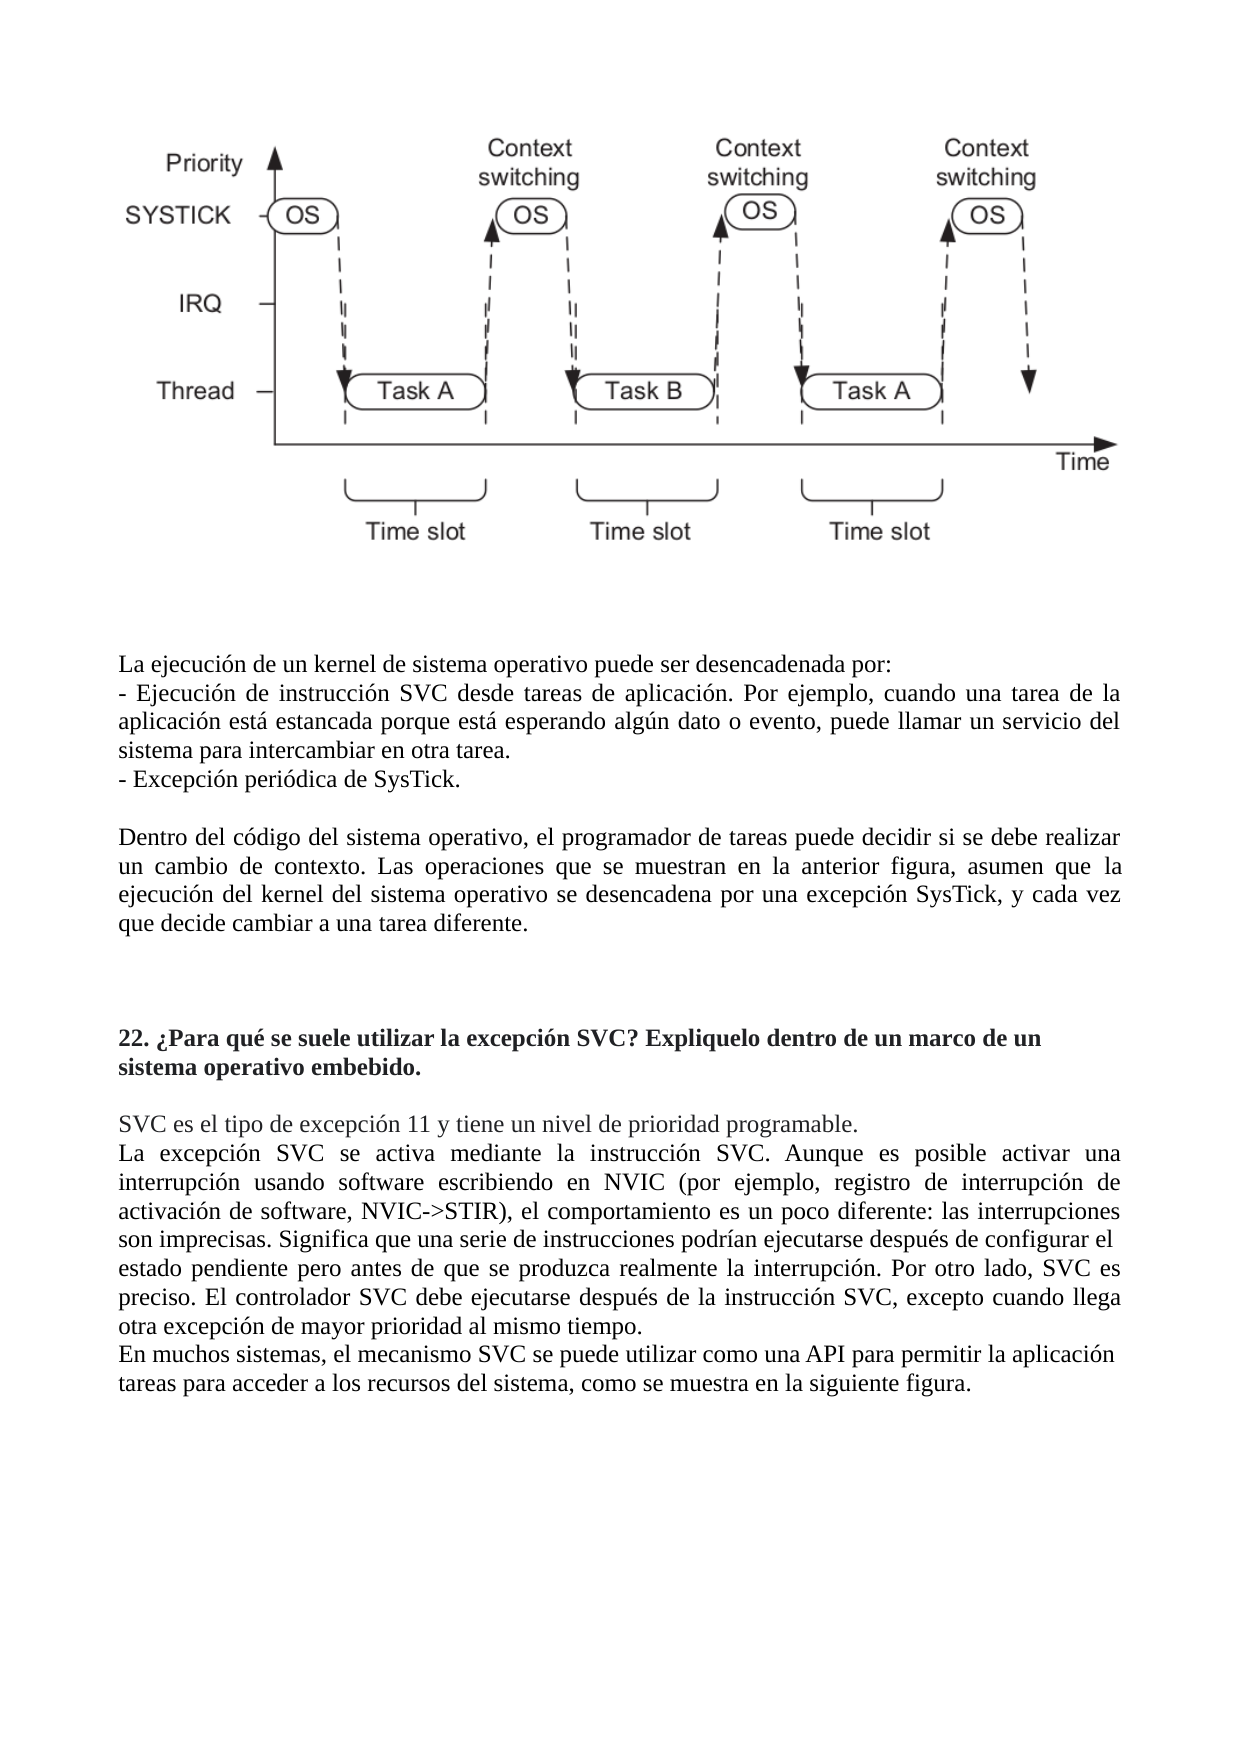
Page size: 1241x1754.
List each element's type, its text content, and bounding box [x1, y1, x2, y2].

text estado pendiente pero antes de que se produzca realmente la interrupción. Por otro lado, SVC es preciso. El controlador SVC debe ejecutarse después de la instrucción SVC, excepto cuando llega otra excepción de mayor prioridad al mismo tiempo. [118, 1253, 1122, 1339]
text - Excepción periódica de SysTick. [118, 764, 1122, 793]
text sistema operativo embebido. [118, 1052, 1122, 1081]
text SVC es el tipo de excepción 11 y tiene un nivel de prioridad programable. [118, 1109, 1122, 1138]
text tareas para acceder a los recursos del sistema, como se muestra en la siguiente figura. [118, 1368, 1122, 1397]
text En muchos sistemas, el mecanismo SVC se puede utilizar como una API para permitir la aplicación [118, 1339, 1122, 1368]
text Dentro del código del sistema operativo, el programador de tareas puede decidir si se debe realizar un cambio de contexto. Las operaciones que se muestran en la anterior figura, asumen que la ejecución del kernel del sistema operativo se desencadena por una excepción SysTick, y cada vez que decide cambiar a una tarea diferente. [118, 822, 1122, 937]
text - Ejecución de instrucción SVC desde tareas de aplicación. Por ejemplo, cuando una tarea de la aplicación está estancada porque está esperando algún dato o evento, puede llamar un servicio del sistema para intercambiar en otra tarea. [118, 678, 1122, 764]
text 22. ¿Para qué se suele utilizar la excepción SVC? Expliquelo dentro de un marco de un [118, 1023, 1122, 1052]
picture [118, 118, 1123, 563]
text La excepción SVC se activa mediante la instrucción SVC. Aunque es posible activar una interrupción usando software escribiendo en NVIC (por ejemplo, registro de interrupción de activación de software, NVIC->STIR), el comportamiento es un poco diferente: las interrupciones son imprecisas. Significa que una serie de instrucciones podrían ejecutarse después de configurar el [118, 1138, 1122, 1253]
text La ejecución de un kernel de sistema operativo puede ser desencadenada por: [118, 649, 1122, 678]
